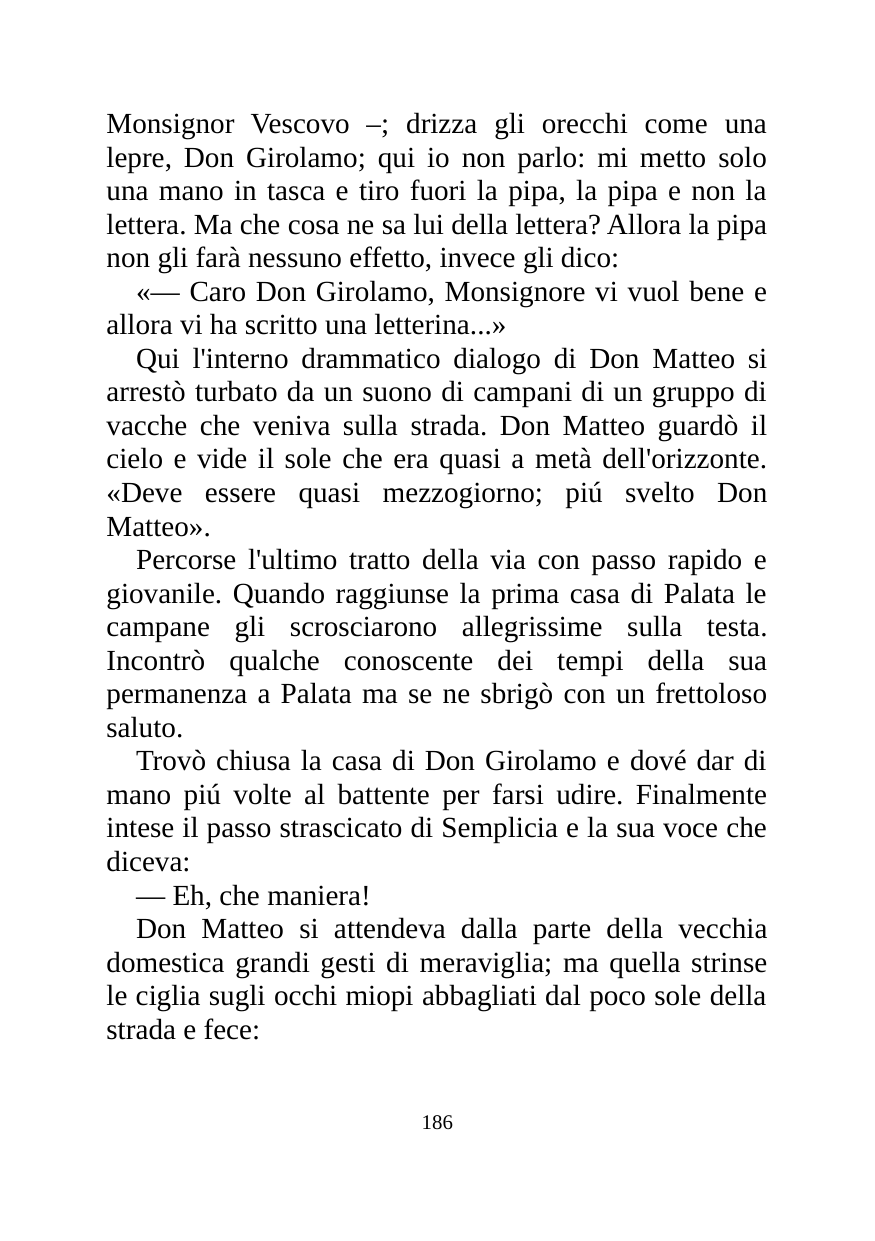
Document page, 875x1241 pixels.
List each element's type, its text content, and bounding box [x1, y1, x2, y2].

text Qui l'interno drammatico dialogo di Don Matteo si arrestò turbato da un suono di campani di un gruppo di vacche che veniva sulla strada. Don Matteo guardò il cielo e vide il sole che era quasi a metà dell'orizzonte. «Deve essere quasi mezzogiorno; piú svelto Don Matteo». [106, 341, 768, 542]
text Trovò chiusa la casa di Don Girolamo e dové dar di mano piú volte al battente per farsi udire. Finalmente intese il passo strascicato di Semplicia e la sua voce che diceva: [106, 743, 768, 878]
text Percorse l'ultimo tratto della via con passo rapido e giovanile. Quando raggiunse la prima casa di Palata le campane gli scrosciarono allegrissime sulla testa. Incontrò qualche conoscente dei tempi della sua permanenza a Palata ma se ne sbrigò con un frettoloso saluto. [106, 542, 768, 743]
text Monsignor Vescovo –; drizza gli orecchi come una lepre, Don Girolamo; qui io non parlo: mi metto solo una mano in tasca e tiro fuori la pipa, la pipa e non la lettera. Ma che cosa ne sa lui della lettera? Allora la pipa non gli farà nessuno effetto, invece gli dico: [106, 106, 768, 274]
text «— Caro Don Girolamo, Monsignore vi vuol bene e allora vi ha scritto una letterina...» [106, 274, 768, 341]
text Don Matteo si attendeva dalla parte della vecchia domestica grandi gesti di meraviglia; ma quella strinse le ciglia sugli occhi miopi abbagliati dal poco sole della strada e fece: [106, 911, 768, 1045]
text — Eh, che maniera! [106, 878, 768, 911]
